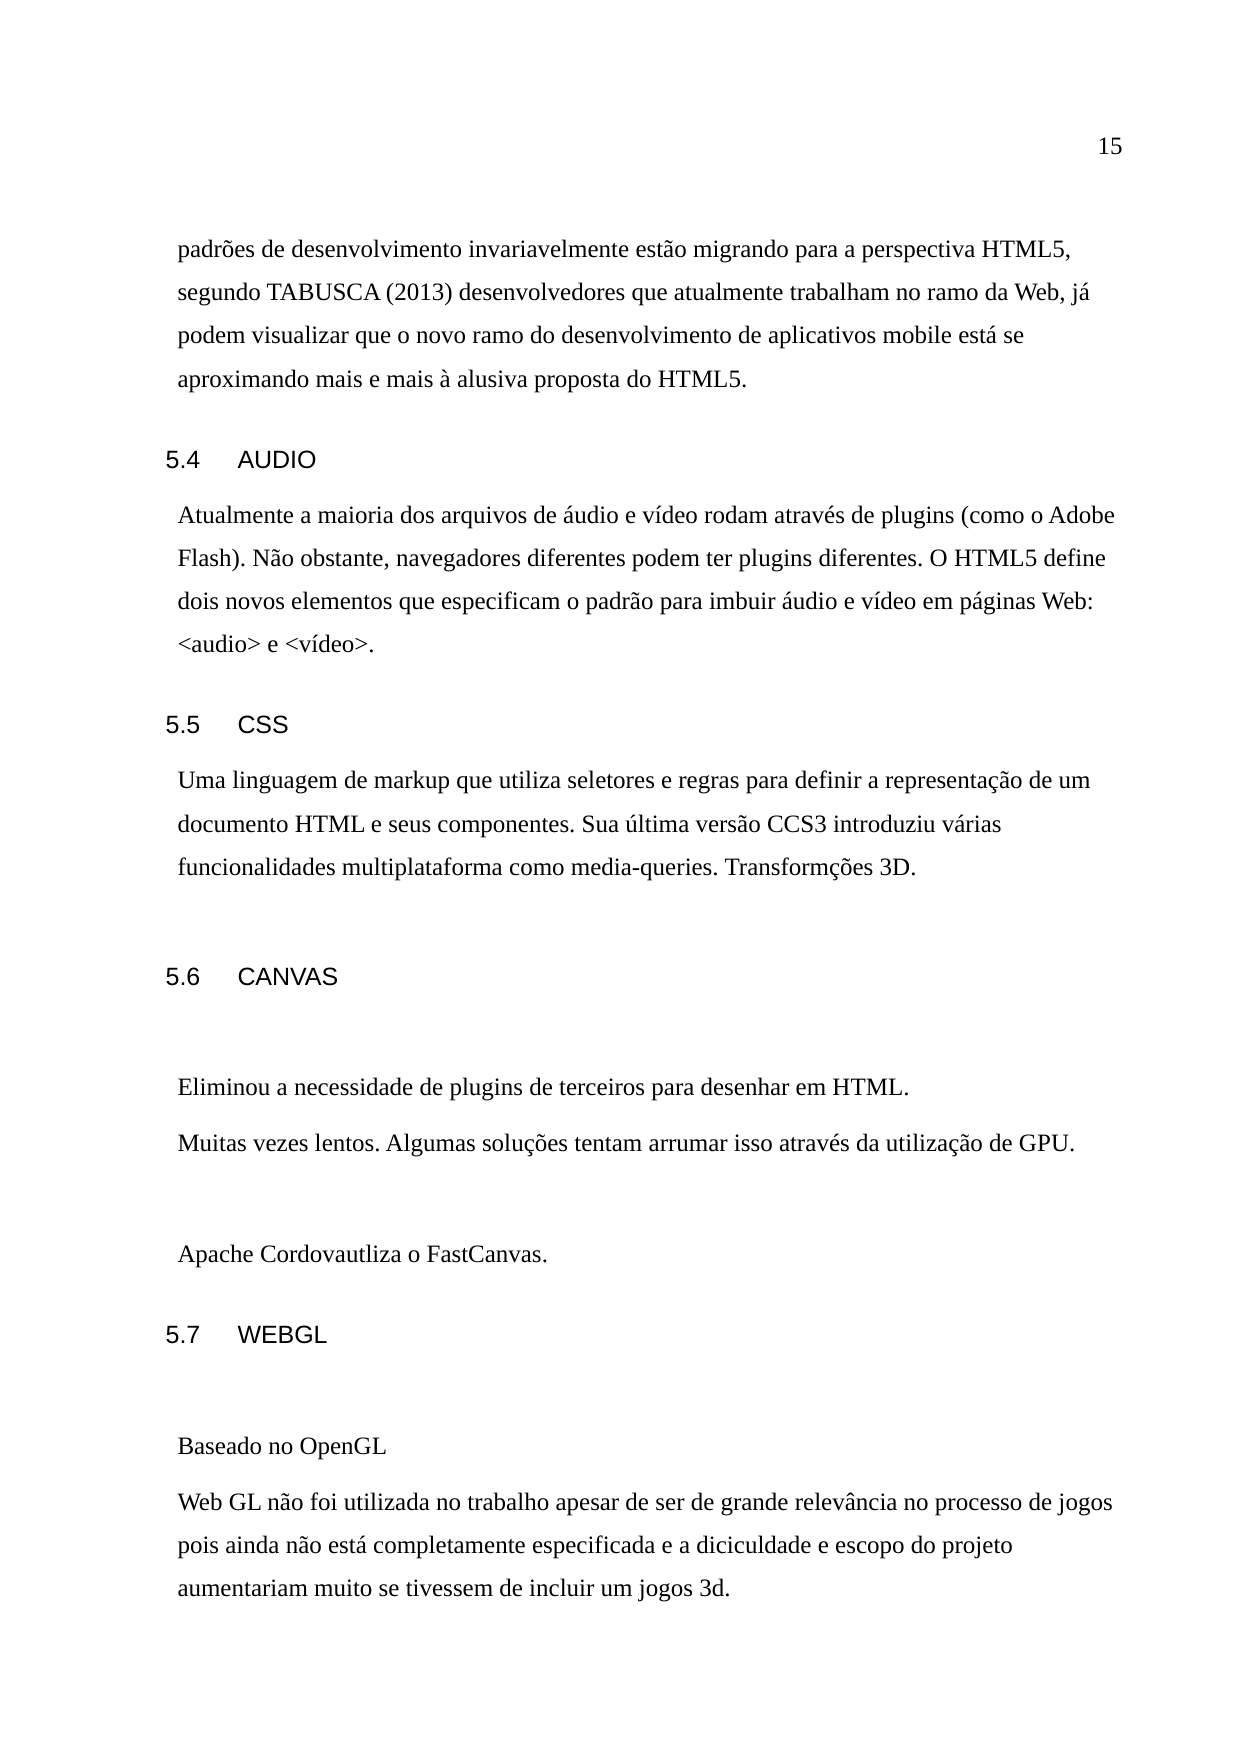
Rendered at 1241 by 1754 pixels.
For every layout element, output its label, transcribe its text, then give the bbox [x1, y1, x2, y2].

subtitle Css [158, 710, 1122, 739]
text Uma linguagem de markup que utiliza seletores e regras para definir a representação de um documento HTML e seus componentes. Sua última versão CCS3 introduziu várias funcionalidades multiplataforma como media-queries. Transformções 3D. [177, 766, 1122, 881]
text padrões de desenvolvimento invariavelmente estão migrando para a perspectiva HTML5, segundo TABUSCA (2013) desenvolvedores que atualmente trabalham no ramo da Web, já podem visualizar que o novo ramo do desenvolvimento de aplicativos mobile está se aproximando mais e mais à alusiva proposta do HTML5. [177, 234, 1122, 392]
text Web GL não foi utilizada no trabalho apesar de ser de grande relevância no processo de jogos pois ainda não está completamente especificada e a diciculdade e escopo do projeto aumentariam muito se tivessem de incluir um jogos 3d. [177, 1487, 1122, 1602]
text Eliminou a necessidade de plugins de terceiros para desenhar em HTML. [177, 1072, 1122, 1101]
text Muitas vezes lentos. Algumas soluções tentam arrumar isso através da utilização de GPU. [177, 1128, 1122, 1157]
subtitle WEBGL [158, 1320, 1122, 1349]
subtitle Audio [158, 445, 1122, 473]
subtitle CAnvas [158, 962, 1122, 990]
text Apache Cordovautliza o FastCanvas. [177, 1239, 1122, 1268]
text Atualmente a maioria dos arquivos de áudio e vídeo rodam através de plugins (como o Adobe Flash). Não obstante, navegadores diferentes podem ter plugins diferentes. O HTML5 define dois novos elementos que especificam o padrão para imbuir áudio e vídeo em páginas Web: <audio> e <vídeo>. [177, 500, 1122, 658]
text Baseado no OpenGL [177, 1431, 1122, 1460]
